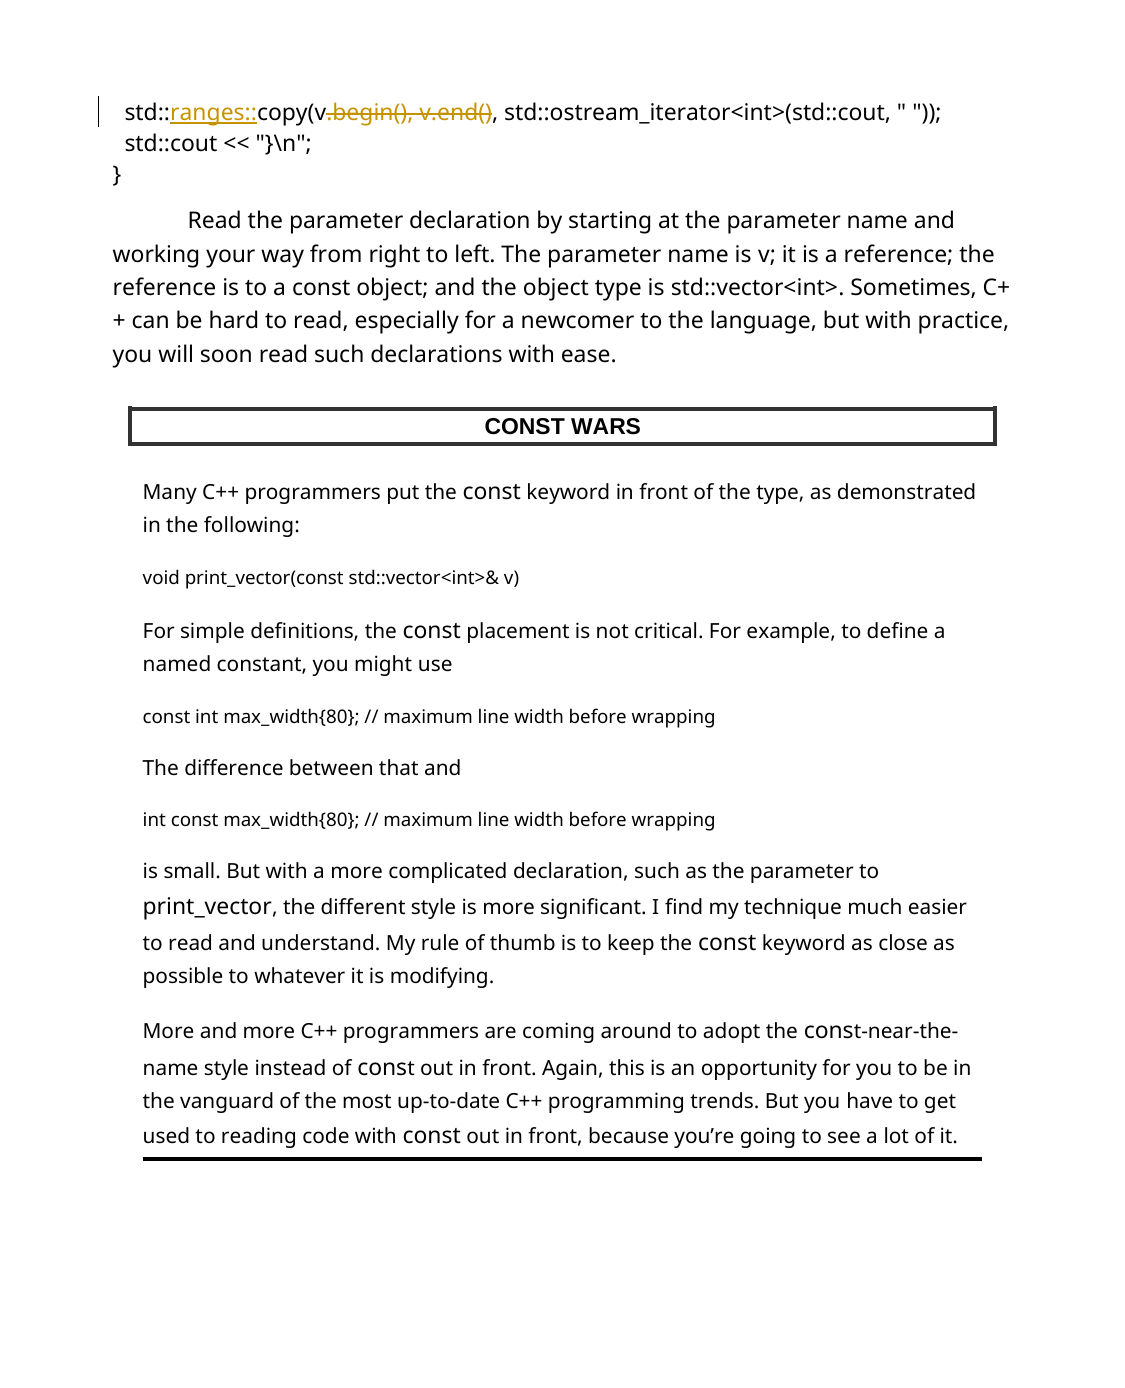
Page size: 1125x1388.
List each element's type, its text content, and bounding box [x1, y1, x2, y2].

text const Wars [132, 411, 993, 442]
text The difference between that and [142, 753, 982, 781]
text is small. But with a more complicated declaration, such as the parameter to print_vector, the different style is more significant. I find my technique much easier to read and understand. My rule of thumb is to keep the const keyword as close as possible to whatever it is modifying. [142, 857, 982, 989]
text } [112, 158, 1012, 190]
text For simple definitions, the const placement is not critical. For example, to define a named constant, you might use [142, 614, 982, 678]
text More and more C++ programmers are coming around to adopt the const-near-the-name style instead of const out in front. Again, this is an opportunity for you to be in the vanguard of the most up-to-date C++ programming trends. But you have to get used to reading code with const out in front, because you’re going to see a lot of it. [142, 1014, 982, 1161]
text std::cout << "}\n"; [112, 127, 1012, 158]
text Many C++ programmers put the const keyword in front of the type, as demonstrated in the following: [142, 475, 982, 539]
text Read the parameter declaration by starting at the parameter name and working your way from right to left. The parameter name is v; it is a reference; the reference is to a const object; and the object type is std::vector<int>. Sometimes, C++ can be hard to read, especially for a newcomer to the language, but with practice, you will soon read such declarations with ease. [112, 202, 1012, 369]
text std::ranges::copy(v, std::ostream_iterator<int>(std::cout, " ")); [112, 96, 1012, 127]
text int const max_width{80}; // maximum line width before wrapping [142, 806, 982, 832]
text const int max_width{80}; // maximum line width before wrapping [142, 703, 982, 728]
text void print_vector(const std::vector<int>& v) [142, 564, 982, 589]
